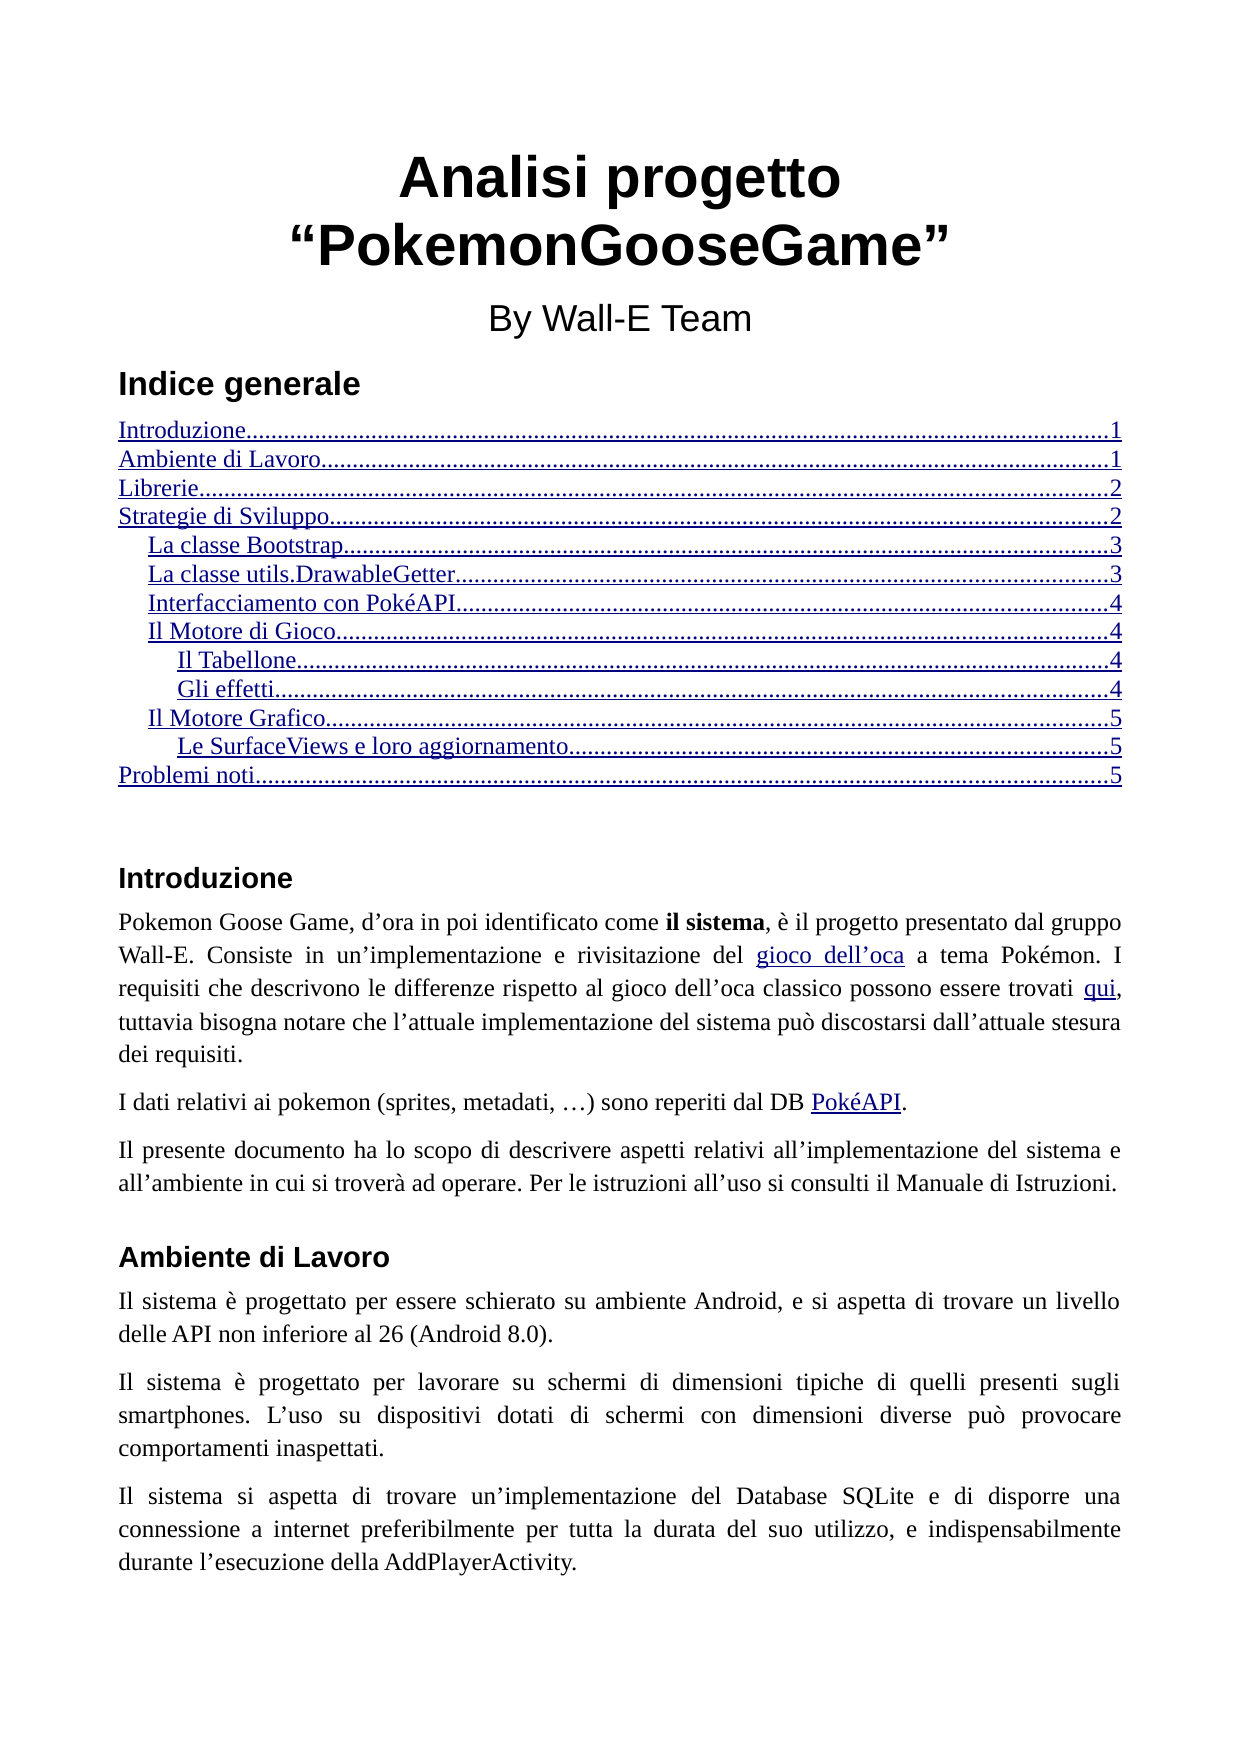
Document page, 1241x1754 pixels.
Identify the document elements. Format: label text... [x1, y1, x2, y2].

text Il presente documento ha lo scopo di descrivere aspetti relativi all’implementazione del sistema e all’ambiente in cui si troverà ad operare. Per le istruzioni all’uso si consulti il Manuale di Istruzioni. [118, 1135, 1122, 1197]
text Il Motore Grafico 5 [148, 703, 1122, 728]
text Il sistema è progettato per essere schierato su ambiente Android, e si aspetta di trovare un livello delle API non inferiore al 26 (Android 8.0). [118, 1286, 1122, 1348]
text Introduzione 1 [118, 415, 1122, 440]
subtitle Indice generale [118, 364, 1122, 403]
subtitle Introduzione [118, 861, 1122, 895]
text Ambiente di Lavoro 1 [118, 444, 1122, 469]
text Interfacciamento con PokéAPI 4 [148, 588, 1122, 613]
text Strategie di Sviluppo 2 [118, 501, 1122, 526]
text Il Motore di Gioco 4 [148, 616, 1122, 641]
text Problemi noti 5 [118, 760, 1122, 785]
subtitle Ambiente di Lavoro [118, 1240, 1122, 1274]
text Librerie 2 [118, 473, 1122, 498]
text Gli effetti 4 [177, 674, 1122, 699]
text Il sistema è progettato per lavorare su schermi di dimensioni tipiche di quelli presenti sugli smartphones. L’uso su dispositivi dotati di schermi con dimensioni diverse può provocare comportamenti inaspettati. [118, 1367, 1122, 1462]
text La classe utils.DrawableGetter 3 [148, 559, 1122, 584]
text Le SurfaceViews e loro aggiornamento 5 [177, 731, 1122, 756]
text Il sistema si aspetta di trovare un’implementazione del Database SQLite e di disporre una connessione a internet preferibilmente per tutta la durata del suo utilizzo, e indispensabilmente durante l’esecuzione della AddPlayerActivity. [118, 1481, 1122, 1576]
text Pokemon Goose Game, d’ora in poi identificato come il sistema, è il progetto presentato dal gruppo Wall-E. Consiste in un’implementazione e rivisitazione del gioco dell’oca a tema Pokémon. I requisiti che descrivono le differenze rispetto al gioco dell’oca classico possono essere trovati qui, tuttavia bisogna notare che l’attuale implementazione del sistema può discostarsi dall’attuale stesura dei requisiti. [118, 907, 1122, 1068]
text I dati relativi ai pokemon (sprites, metadati, …) sono reperiti dal DB PokéAPI. [118, 1087, 1122, 1116]
text Analisi progetto “PokemonGooseGame” [118, 143, 1122, 277]
text By Wall-E Team [118, 296, 1122, 339]
text La classe Bootstrap 3 [148, 530, 1122, 555]
text Il Tabellone 4 [177, 645, 1122, 670]
